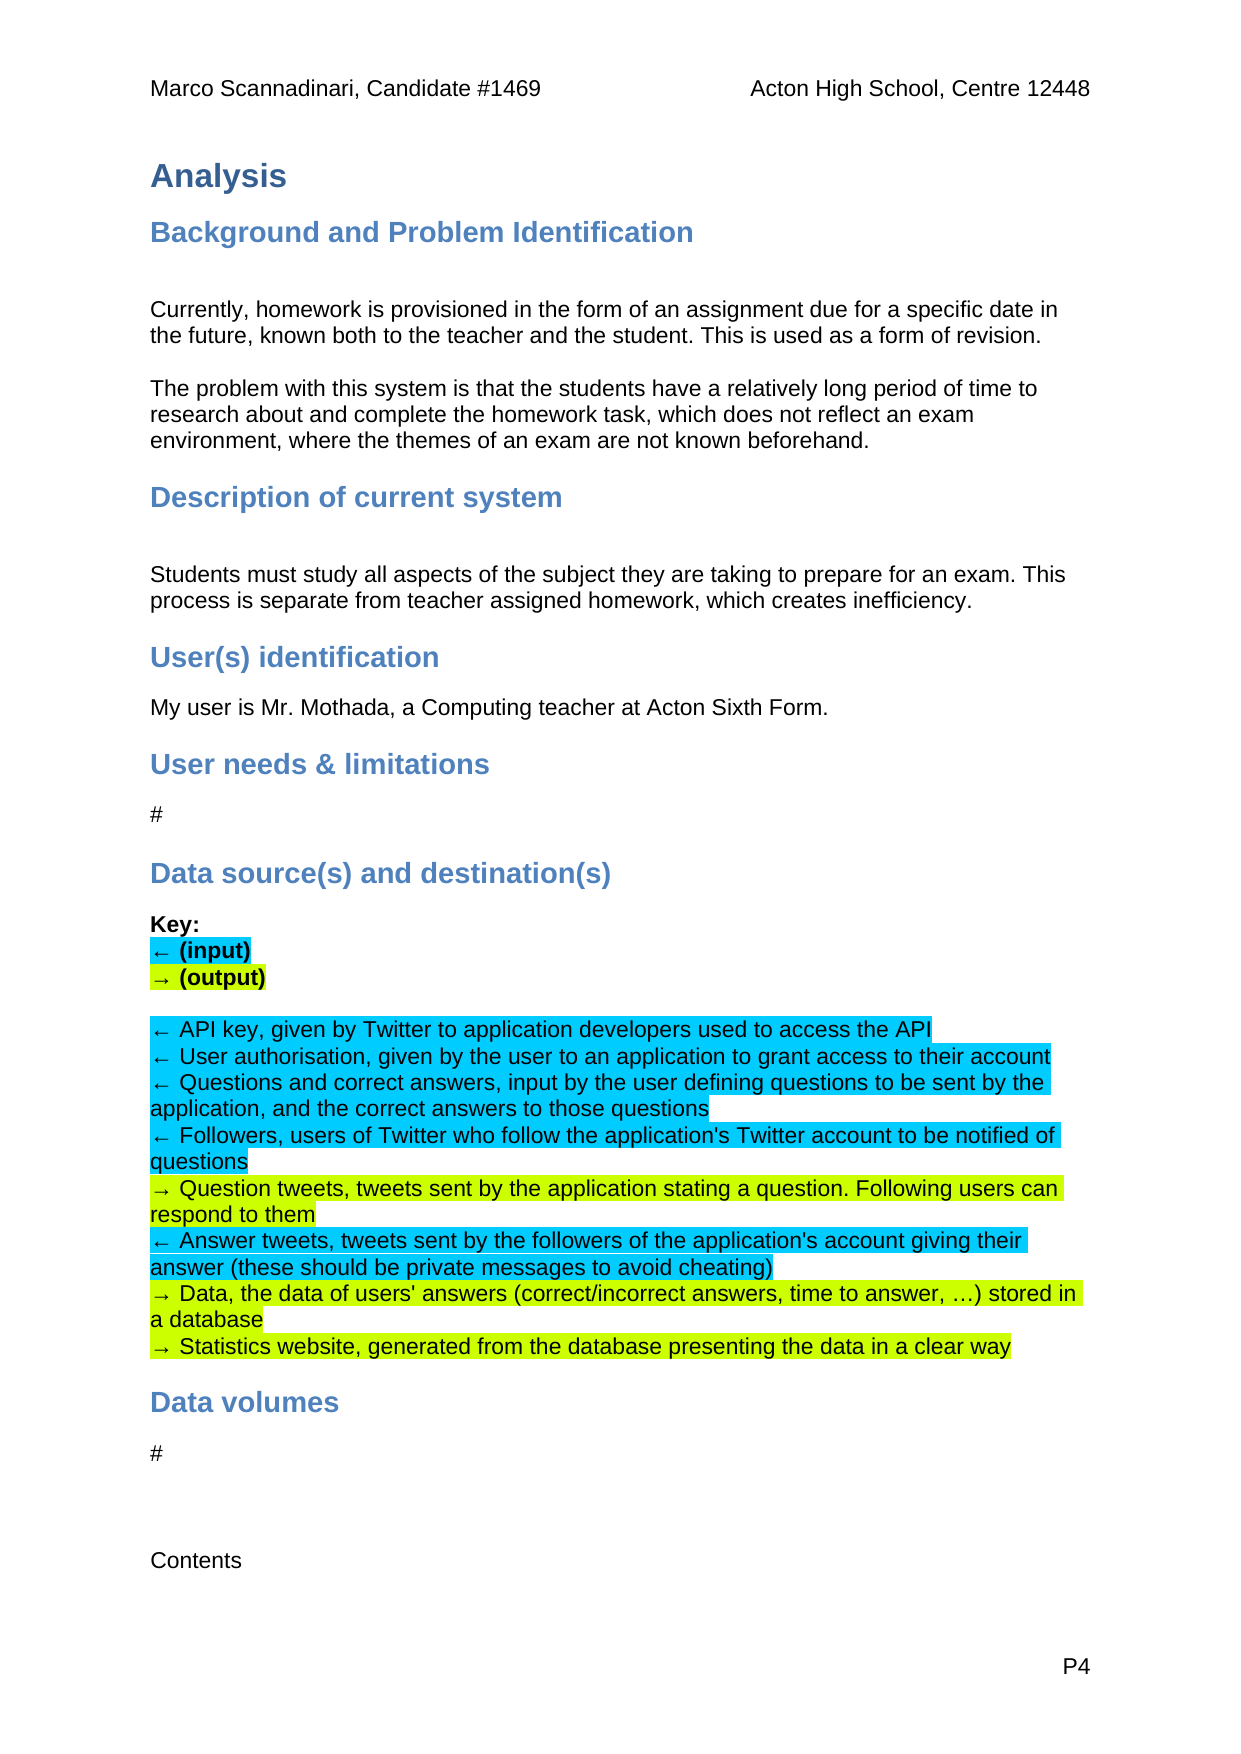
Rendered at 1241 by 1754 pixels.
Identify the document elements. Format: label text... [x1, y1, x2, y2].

text ← Answer tweets, tweets sent by the followers of the application's account giving their answer (these should be private messages to avoid cheating) [150, 1227, 1090, 1280]
text → (output) [150, 964, 1090, 990]
text ← Followers, users of Twitter who follow the application's Twitter account to be notified of questions [150, 1122, 1090, 1174]
text → Question tweets, tweets sent by the application stating a question. Following users can respond to them [150, 1174, 1090, 1227]
text → Data, the data of users' answers (correct/incorrect answers, time to answer, …) stored in a database [150, 1280, 1090, 1333]
subtitle Analysis [150, 156, 1090, 194]
text ← User authorisation, given by the user to an application to grant access to their account [150, 1043, 1090, 1069]
text ← API key, given by Twitter to application developers used to access the API [150, 1016, 1090, 1043]
subtitle Background and Problem Identification [150, 215, 1090, 248]
subtitle Data volumes [150, 1385, 1090, 1419]
text Key: [150, 911, 1090, 937]
text ← (input) [150, 937, 1090, 964]
subtitle Description of current system [150, 480, 1090, 514]
subtitle Data source(s) and destination(s) [150, 857, 1090, 890]
text Currently, homework is provisioned in the form of an assignment due for a specific date in the future, known both to the teacher and the student. This is used as a form of revision. [150, 296, 1090, 348]
text The problem with this system is that the students have a relatively long period of time to research about and complete the homework task, which does not reflect an exam environment, where the themes of an exam are not known beforehand. [150, 375, 1090, 454]
text ← Questions and correct answers, input by the user defining questions to be sent by the application, and the correct answers to those questions [150, 1069, 1090, 1122]
text # [150, 801, 1090, 828]
text # [150, 1440, 1090, 1466]
text My user is Mr. Mothada, a Computing teacher at Acton Sixth Form. [150, 694, 1090, 747]
text Students must study all aspects of the subject they are taking to prepare for an exam. This process is separate from teacher assigned homework, which creates inefficiency. [150, 561, 1090, 614]
text → Statistics website, generated from the database presenting the data in a clear way [150, 1333, 1090, 1359]
subtitle User(s) identification [150, 640, 1090, 673]
subtitle User needs & limitations [150, 747, 1090, 781]
